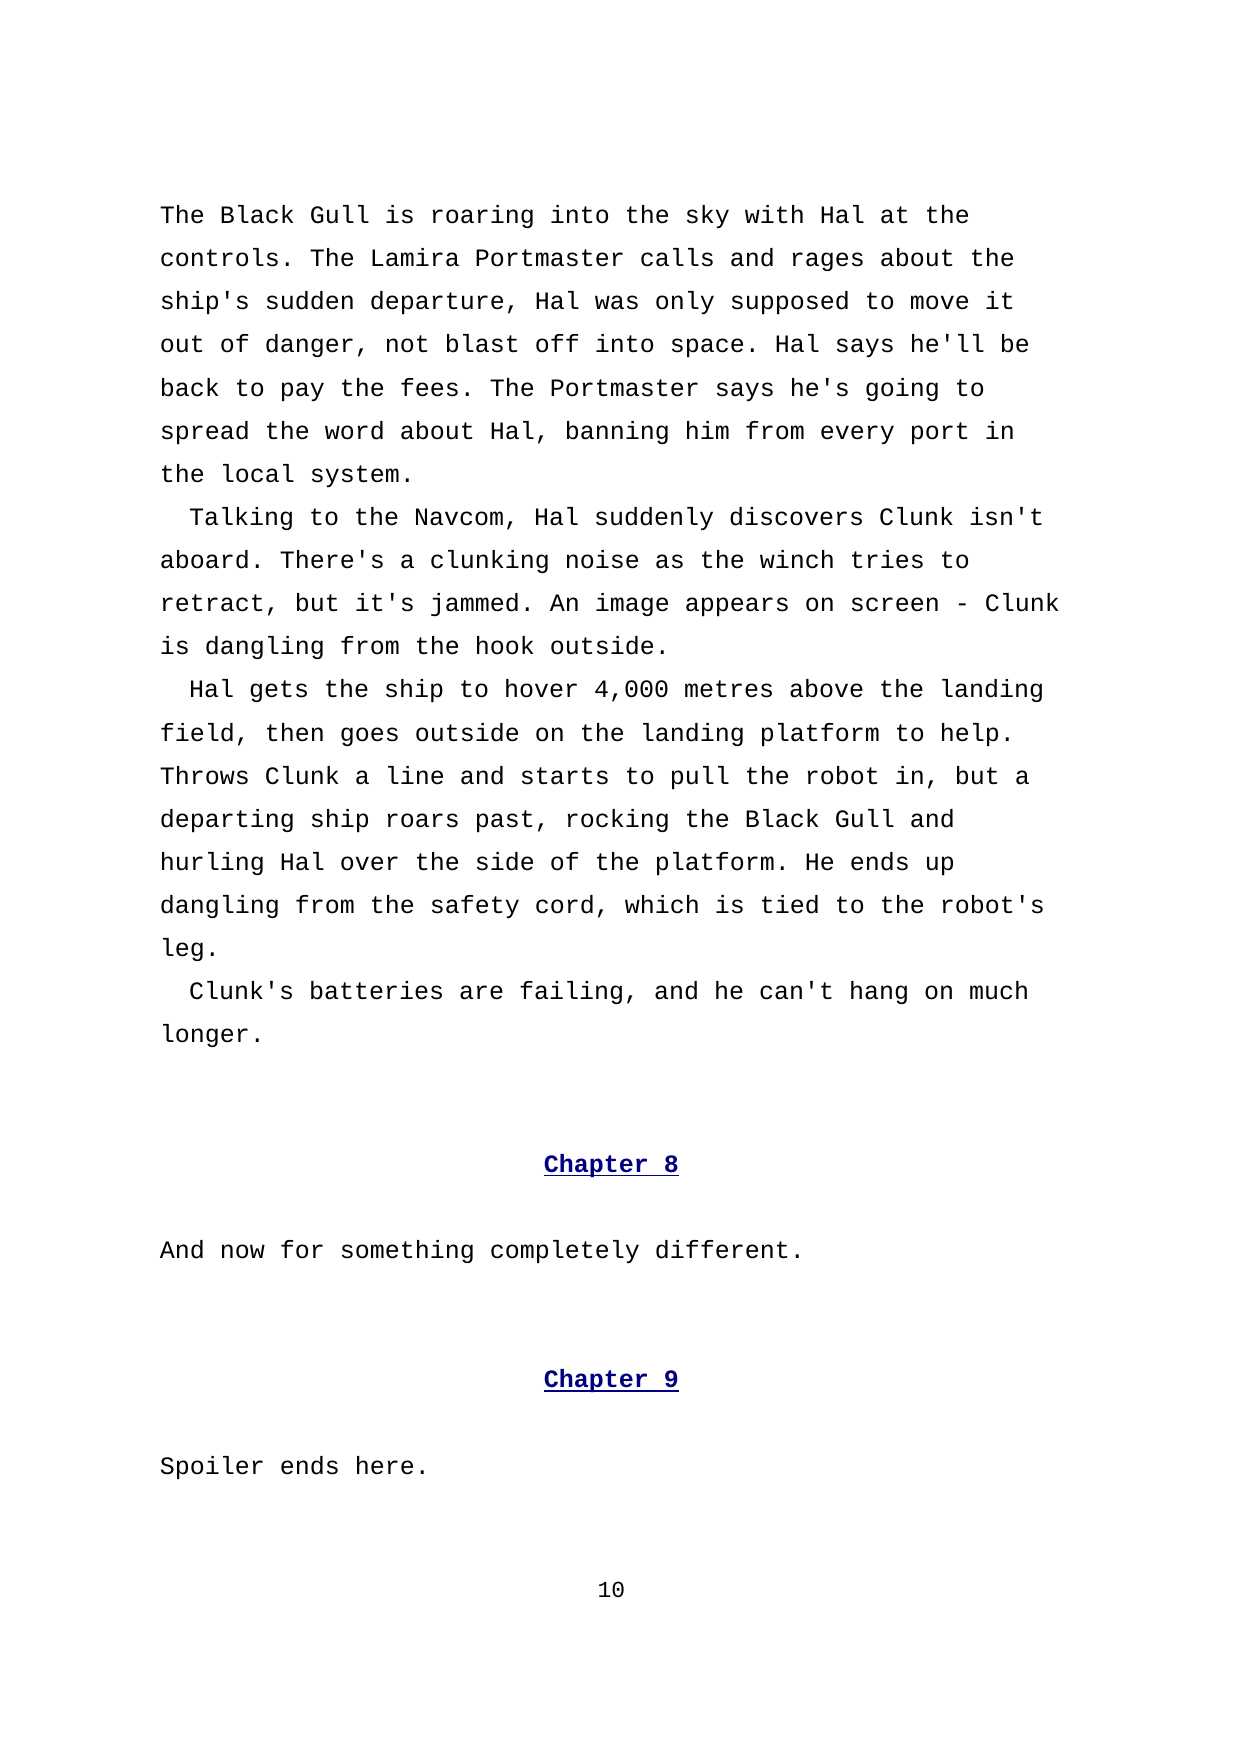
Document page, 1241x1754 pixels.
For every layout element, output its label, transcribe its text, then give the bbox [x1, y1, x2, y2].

text Hal gets the ship to hover 4,000 metres above the landing field, then goes outside on the landing platform to help. Throws Clunk a line and starts to pull the robot in, but a departing ship roars past, rocking the Black Gull and hurling Hal over the side of the platform. He ends up dangling from the safety cord, which is tied to the robot's leg. [159, 663, 1063, 965]
subtitle Chapter 9 [159, 1353, 1063, 1396]
text And now for something completely different. [159, 1224, 1063, 1267]
text Talking to the Navcom, Hal suddenly discovers Clunk isn't aboard. There's a clunking noise as the winch tries to retract, but it's jammed. An image appears on screen - Clunk is dangling from the hook outside. [159, 491, 1063, 663]
text Spoiler ends here. [159, 1439, 1063, 1483]
text Clunk's batteries are failing, and he can't hang on much longer. [159, 965, 1063, 1051]
subtitle Chapter 8 [159, 1138, 1063, 1181]
text The Black Gull is roaring into the sky with Hal at the controls. The Lamira Portmaster calls and rages about the ship's sudden departure, Hal was only supposed to move it out of danger, not blast off into space. Hal says he'll be back to pay the fees. The Portmaster says he's going to spread the word about Hal, banning him from every port in the local system. [159, 189, 1063, 491]
